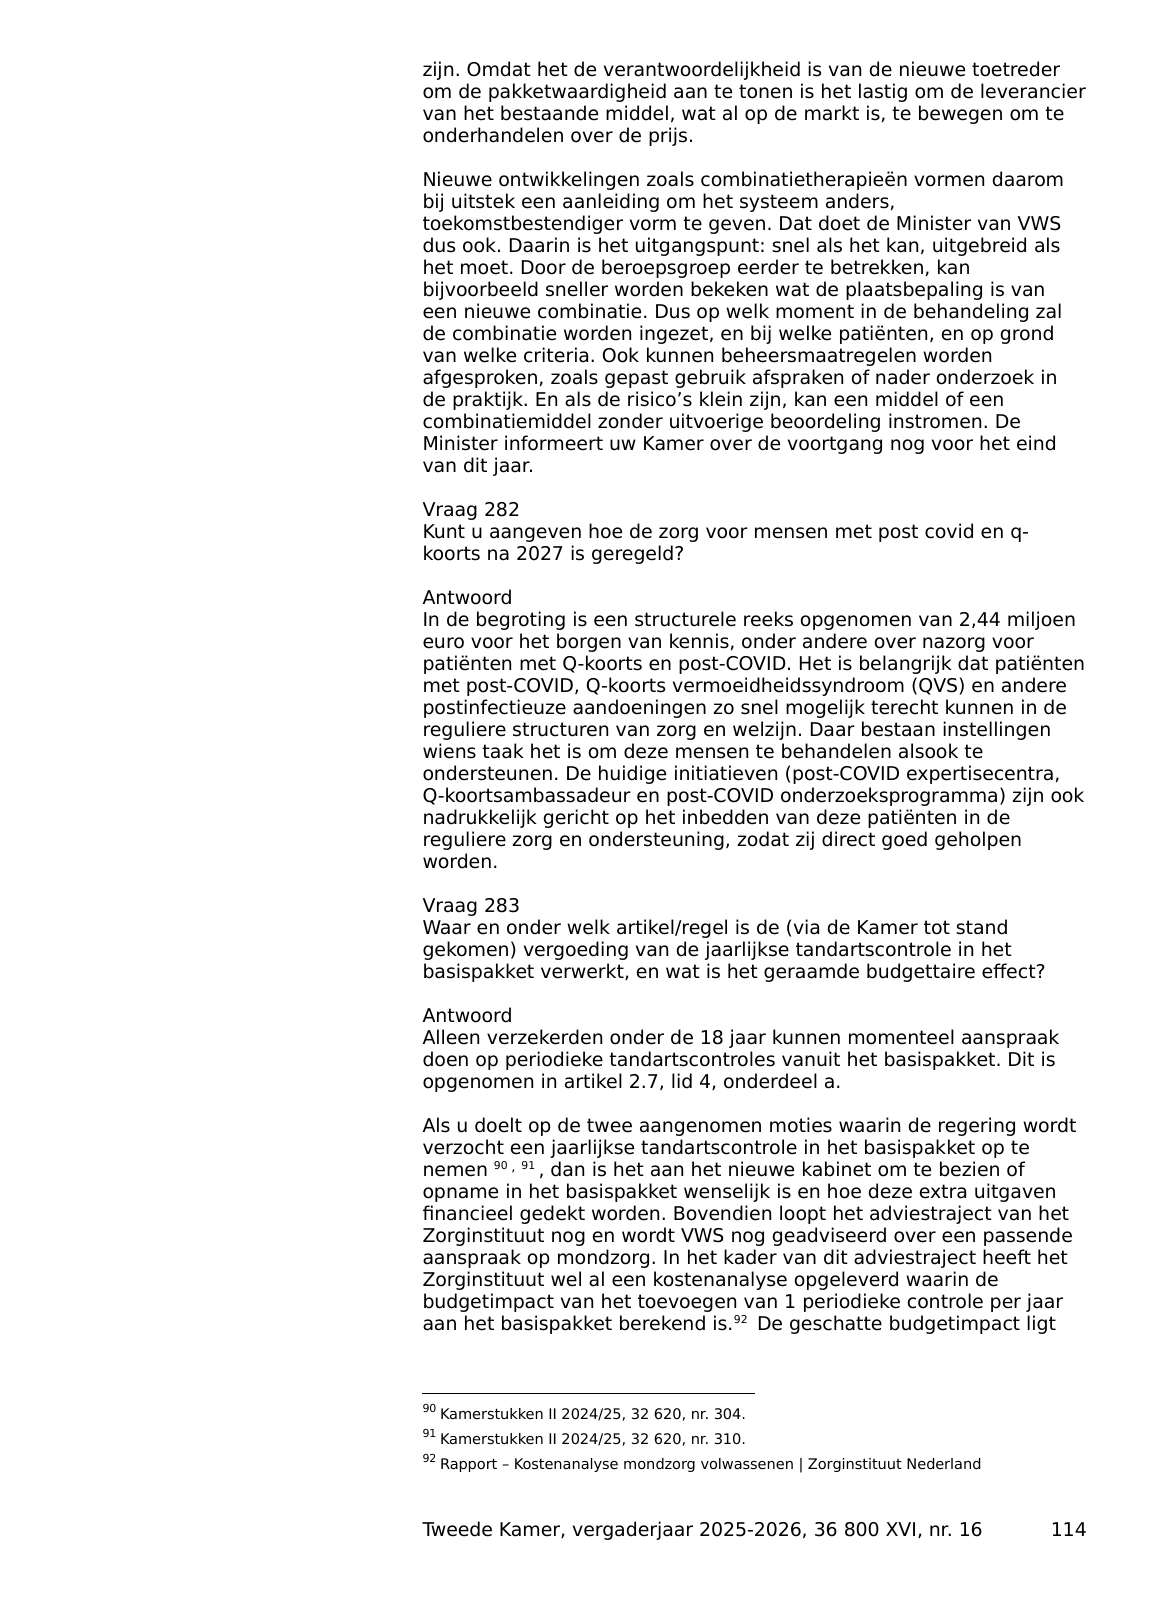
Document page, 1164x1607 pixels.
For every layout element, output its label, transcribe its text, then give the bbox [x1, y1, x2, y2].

text Alleen verzekerden onder de 18 jaar kunnen momenteel aanspraak doen op periodieke tandartscontroles vanuit het basispakket. Dit is opgenomen in artikel 2.7, lid 4, onderdeel a. [422, 1027, 1087, 1093]
text Rapport – Kostenanalyse mondzorg volwassenen | Zorginstituut Nederland [422, 1452, 1087, 1474]
text In de begroting is een structurele reeks opgenomen van 2,44 miljoen euro voor het borgen van kennis, onder andere over nazorg voor patiënten met Q-koorts en post-COVID. Het is belangrijk dat patiënten met post-COVID, Q-koorts vermoeidheidssyndroom (QVS) en andere postinfectieuze aandoeningen zo snel mogelijk terecht kunnen in de reguliere structuren van zorg en welzijn. Daar bestaan instellingen wiens taak het is om deze mensen te behandelen alsook te ondersteunen. De huidige initiatieven (post-COVID expertisecentra, Q-koortsambassadeur en post-COVID onderzoeksprogramma) zijn ook nadrukkelijk gericht op het inbedden van deze patiënten in de reguliere zorg en ondersteuning, zodat zij direct goed geholpen worden. [422, 609, 1087, 873]
text Nieuwe ontwikkelingen zoals combinatietherapieën vormen daarom bij uitstek een aanleiding om het systeem anders, toekomstbestendiger vorm te geven. Dat doet de Minister van VWS dus ook. Daarin is het uitgangspunt: snel als het kan, uitgebreid als het moet. Door de beroepsgroep eerder te betrekken, kan bijvoorbeeld sneller worden bekeken wat de plaatsbepaling is van een nieuwe combinatie. Dus op welk moment in de behandeling zal de combinatie worden ingezet, en bij welke patiënten, en op grond van welke criteria. Ook kunnen beheersmaatregelen worden afgesproken, zoals gepast gebruik afspraken of nader onderzoek in de praktijk. En als de risico’s klein zijn, kan een middel of een combinatiemiddel zonder uitvoerige beoordeling instromen. De Minister informeert uw Kamer over de voortgang nog voor het eind van dit jaar. [422, 169, 1087, 477]
text Kamerstukken II 2024/25, 32 620, nr. 304. [422, 1402, 1087, 1424]
text Waar en onder welk artikel/regel is de (via de Kamer tot stand gekomen) vergoeding van de jaarlijkse tandartscontrole in het basispakket verwerkt, en wat is het geraamde budgettaire effect? [422, 917, 1087, 983]
text Kunt u aangeven hoe de zorg voor mensen met post covid en q-koorts na 2027 is geregeld? [422, 521, 1087, 565]
text Vraag 282 [422, 499, 1087, 521]
text Als u doelt op de twee aangenomen moties waarin de regering wordt verzocht een jaarlijkse tandartscontrole in het basispakket op te nemen , , dan is het aan het nieuwe kabinet om te bezien of opname in het basispakket wenselijk is en hoe deze extra uitgaven financieel gedekt worden. Bovendien loopt het adviestraject van het Zorginstituut nog en wordt VWS nog geadviseerd over een passende aanspraak op mondzorg. In het kader van dit adviestraject heeft het Zorginstituut wel al een kostenanalyse opgeleverd waarin de budgetimpact van het toevoegen van 1 periodieke controle per jaar aan het basispakket berekend is. De geschatte budgetimpact ligt [422, 1115, 1087, 1335]
text zijn. Omdat het de verantwoordelijkheid is van de nieuwe toetreder om de pakketwaardigheid aan te tonen is het lastig om de leverancier van het bestaande middel, wat al op de markt is, te bewegen om te onderhandelen over de prijs. [422, 59, 1087, 147]
text Kamerstukken II 2024/25, 32 620, nr. 310. [422, 1427, 1087, 1449]
text Antwoord [422, 587, 1087, 609]
text Vraag 283 [422, 895, 1087, 917]
text Antwoord [422, 1005, 1087, 1027]
